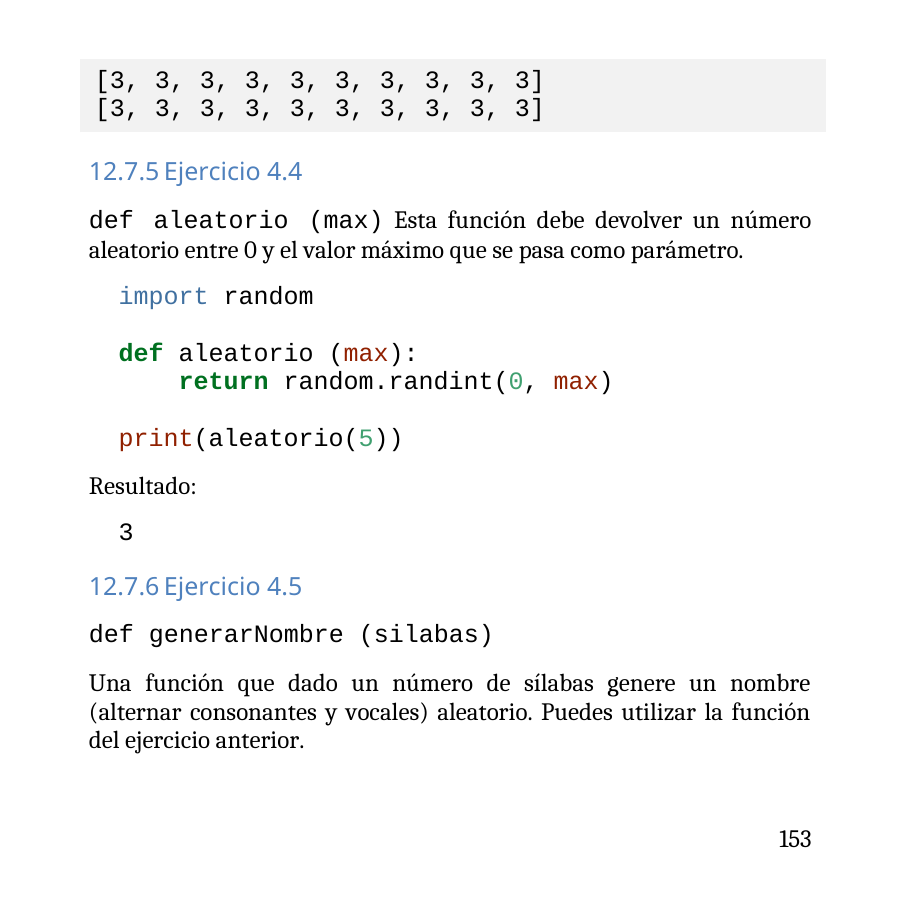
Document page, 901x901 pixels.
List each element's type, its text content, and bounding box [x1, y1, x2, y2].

text Resultado: [89, 472, 811, 501]
text def aleatorio (max) Esta función debe devolver un número aleatorio entre 0 y el valor máximo que se pasa como parámetro. [89, 206, 811, 265]
subtitle Ejercicio 4.5 [89, 569, 811, 603]
text [3, 3, 3, 3, 3, 3, 3, 3, 3, 3] [3, 3, 3, 3, 3, 3, 3, 3, 3, 3] [86, 65, 820, 126]
subtitle Ejercicio 4.4 [89, 153, 811, 187]
text import random def aleatorio (max): return random.randint(0, max) print(aleatorio(5)) [118, 283, 811, 453]
text Una función que dado un número de sílabas genere un nombre (alternar consonantes y vocales) aleatorio. Puedes utilizar la función del ejercicio anterior. [89, 669, 811, 755]
text 3 [118, 520, 811, 548]
text def generarNombre (silabas) [89, 622, 811, 650]
